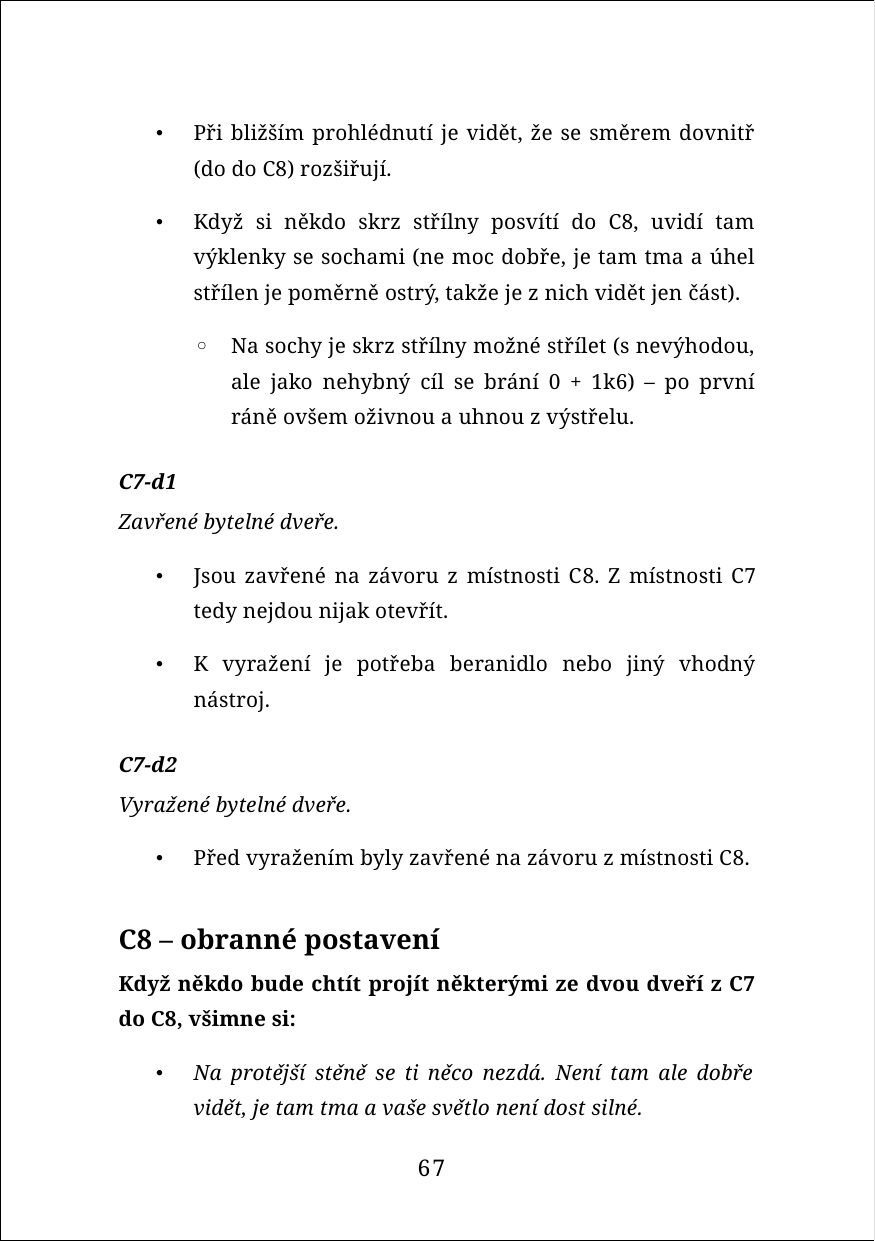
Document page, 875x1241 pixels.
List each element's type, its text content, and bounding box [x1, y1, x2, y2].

list Při bližším prohlédnutí je vidět, že se směrem dovnitř (do do C8) rozšiřují. [156, 118, 756, 182]
text Vyražené bytelné dveře. [118, 790, 756, 819]
list K vyražení je potřeba beranidlo nebo jiný vhodný nástroj. [156, 649, 756, 713]
list Když si někdo skrz střílny posvítí do C8, uvidí tam výklenky se sochami (ne moc dobře, je tam tma a úhel střílen je poměrně ostrý, takže je z nich vidět jen část). [156, 207, 756, 306]
text Když někdo bude chtít projít některými ze dvou dveří z C7 do C8, všimne si: [118, 969, 756, 1033]
subtitle C7-d1 [118, 467, 756, 496]
subtitle C7-d2 [118, 750, 756, 778]
list Na sochy je skrz střílny možné střílet (s nevýhodou, ale jako nehybný cíl se brání 0 + 1k6) – po první ráně ovšem oživnou a uhnou z výstřelu. [193, 331, 756, 431]
list Jsou zavřené na závoru z místnosti C8. Z místnosti C7 tedy nejdou nijak otevřít. [156, 561, 756, 625]
subtitle C8 – obranné postavení [118, 920, 756, 957]
list Na protější stěně se ti něco nezdá. Není tam ale dobře vidět, je tam tma a vaše světlo není dost silné. [156, 1058, 756, 1122]
text Zavřené bytelné dveře. [118, 507, 756, 536]
list Před vyražením byly zavřené na závoru z místnosti C8. [156, 843, 756, 872]
